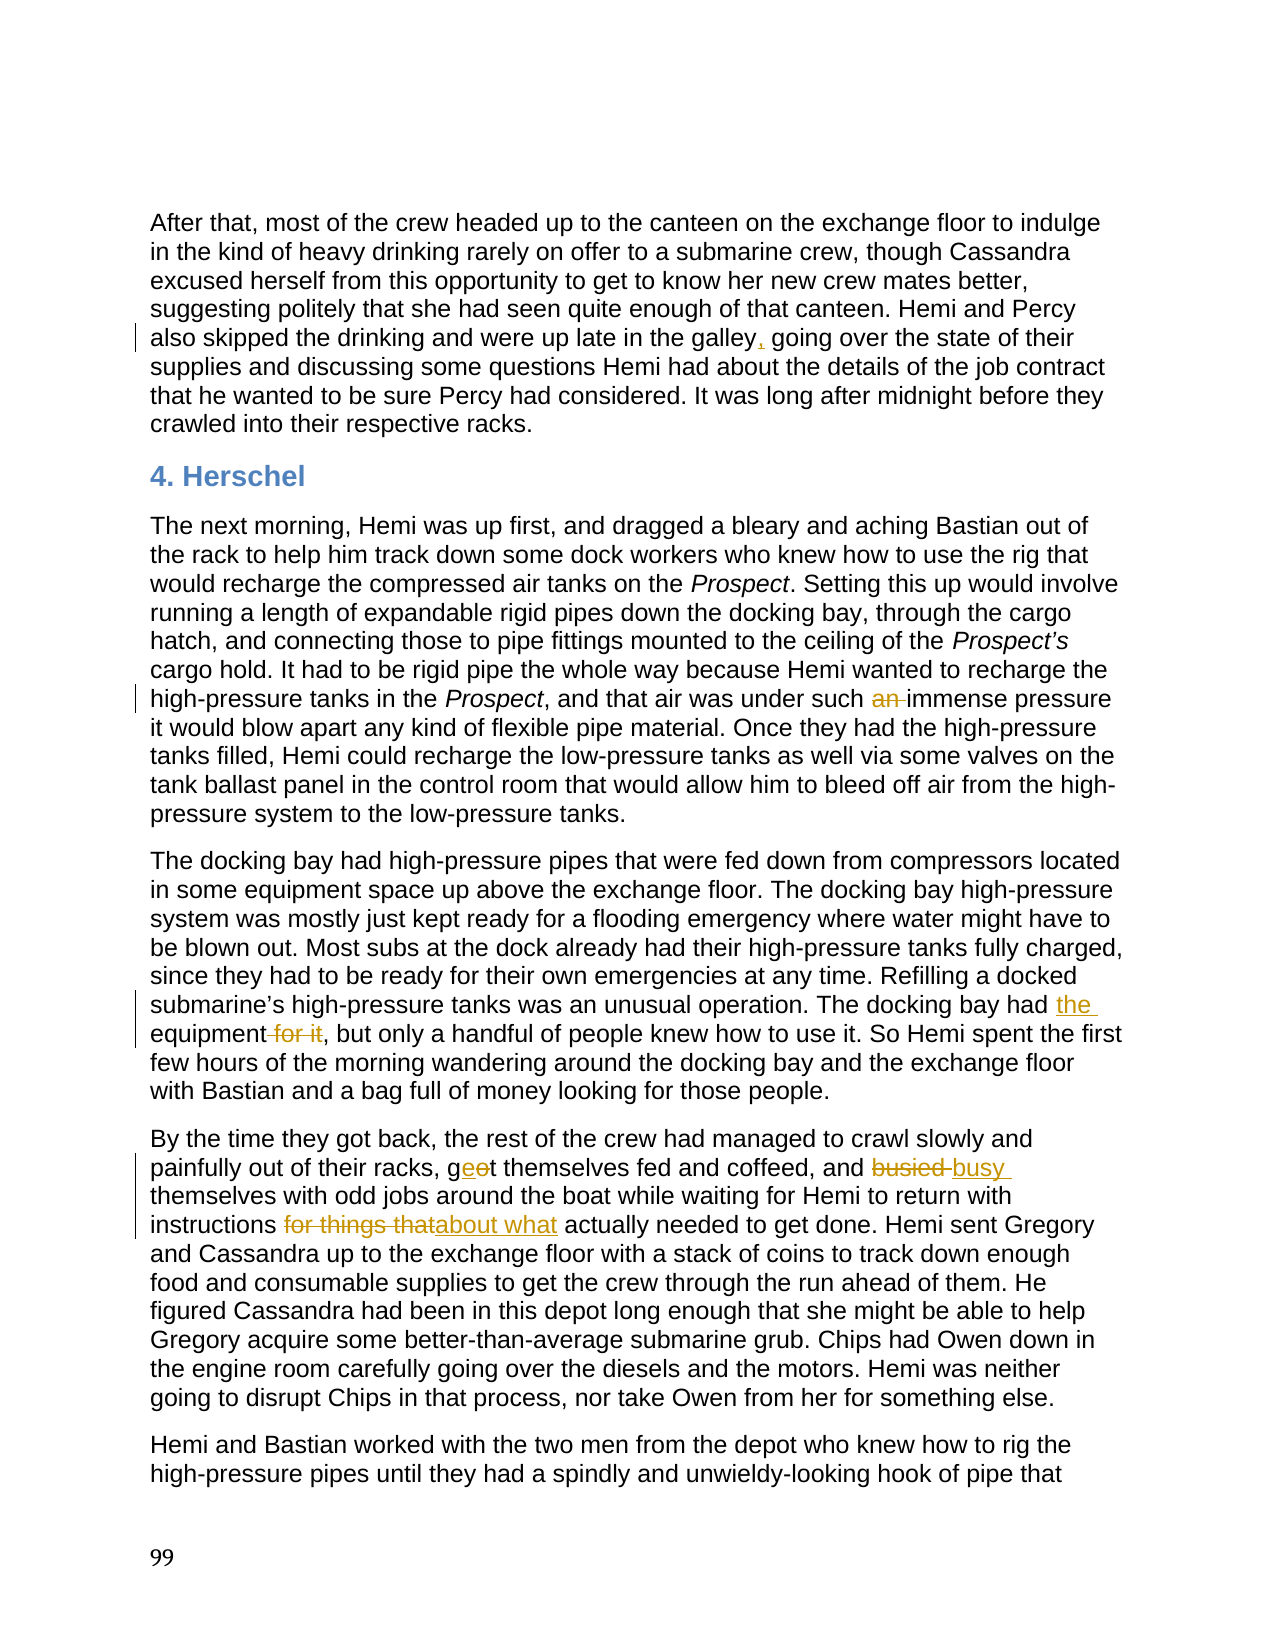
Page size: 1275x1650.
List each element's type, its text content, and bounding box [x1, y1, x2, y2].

text After that, most of the crew headed up to the canteen on the exchange floor to indulge in the kind of heavy drinking rarely on offer to a submarine crew, though Cassandra excused herself from this opportunity to get to know her new crew mates better, suggesting politely that she had seen quite enough of that canteen. Hemi and Percy also skipped the drinking and were up late in the galley, going over the state of their supplies and discussing some questions Hemi had about the details of the job contract that he wanted to be sure Percy had considered. It was long after midnight before they crawled into their respective racks. [150, 208, 1125, 438]
text The docking bay had high-pressure pipes that were fed down from compressors located in some equipment space up above the exchange floor. The docking bay high-pressure system was mostly just kept ready for a flooding emergency where water might have to be blown out. Most subs at the dock already had their high-pressure tanks fully charged, since they had to be ready for their own emergencies at any time. Refilling a docked submarine’s high-pressure tanks was an unusual operation. The docking bay had the equipment, but only a handful of people knew how to use it. So Hemi spent the first few hours of the morning wandering around the docking bay and the exchange floor with Bastian and a bag full of money looking for those people. [150, 846, 1125, 1105]
subtitle 4. Herschel [150, 459, 1125, 493]
text The next morning, Hemi was up first, and dragged a bleary and aching Bastian out of the rack to help him track down some dock workers who knew how to use the rig that would recharge the compressed air tanks on the Prospect. Setting this up would involve running a length of expandable rigid pipes down the docking bay, through the cargo hatch, and connecting those to pipe fittings mounted to the ceiling of the Prospect’s cargo hold. It had to be rigid pipe the whole way because Hemi wanted to recharge the high-pressure tanks in the Prospect, and that air was under such immense pressure it would blow apart any kind of flexible pipe material. Once they had the high-pressure tanks filled, Hemi could recharge the low-pressure tanks as well via some valves on the tank ballast panel in the control room that would allow him to bleed off air from the high-pressure system to the low-pressure tanks. [150, 511, 1125, 828]
text By the time they got back, the rest of the crew had managed to crawl slowly and painfully out of their racks, get themselves fed and coffeed, and busy themselves with odd jobs around the boat while waiting for Hemi to return with instructions about what actually needed to get done. Hemi sent Gregory and Cassandra up to the exchange floor with a stack of coins to track down enough food and consumable supplies to get the crew through the run ahead of them. He figured Cassandra had been in this depot long enough that she might be able to help Gregory acquire some better-than-average submarine grub. Chips had Owen down in the engine room carefully going over the diesels and the motors. Hemi was neither going to disrupt Chips in that process, nor take Owen from her for something else. [150, 1124, 1125, 1411]
text Hemi and Bastian worked with the two men from the depot who knew how to rig the high-pressure pipes until they had a spindly and unwieldy-looking hook of pipe that [150, 1430, 1125, 1488]
